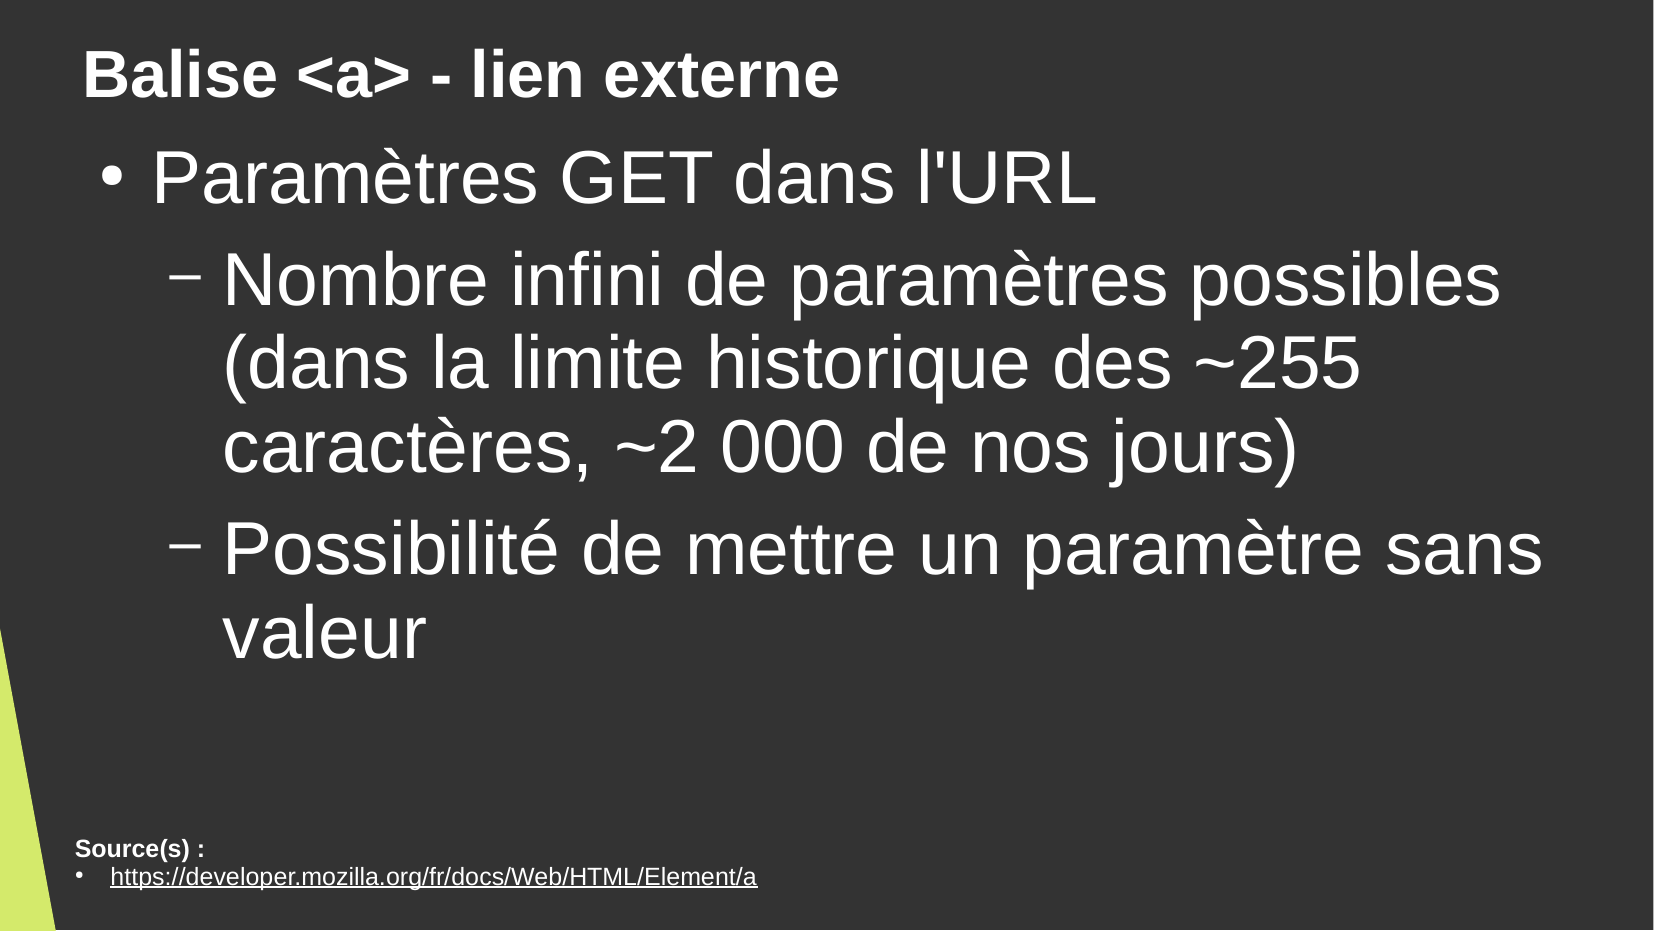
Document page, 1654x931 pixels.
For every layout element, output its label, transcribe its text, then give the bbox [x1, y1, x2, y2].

list Paramètres GET dans l'URL Nombre infini de paramètres possibles (dans la limite historique des ~255 caractères, ~2 000 de nos jours) Possibilité de mettre un paramètre sans valeur [80, 135, 1605, 780]
title Balise <a> - lien externe [82, 37, 1571, 114]
text_box Source(s) : https://developer.mozilla.org/fr/docs/Web/HTML/Element/a [60, 826, 1546, 931]
text_box [0, 628, 56, 931]
